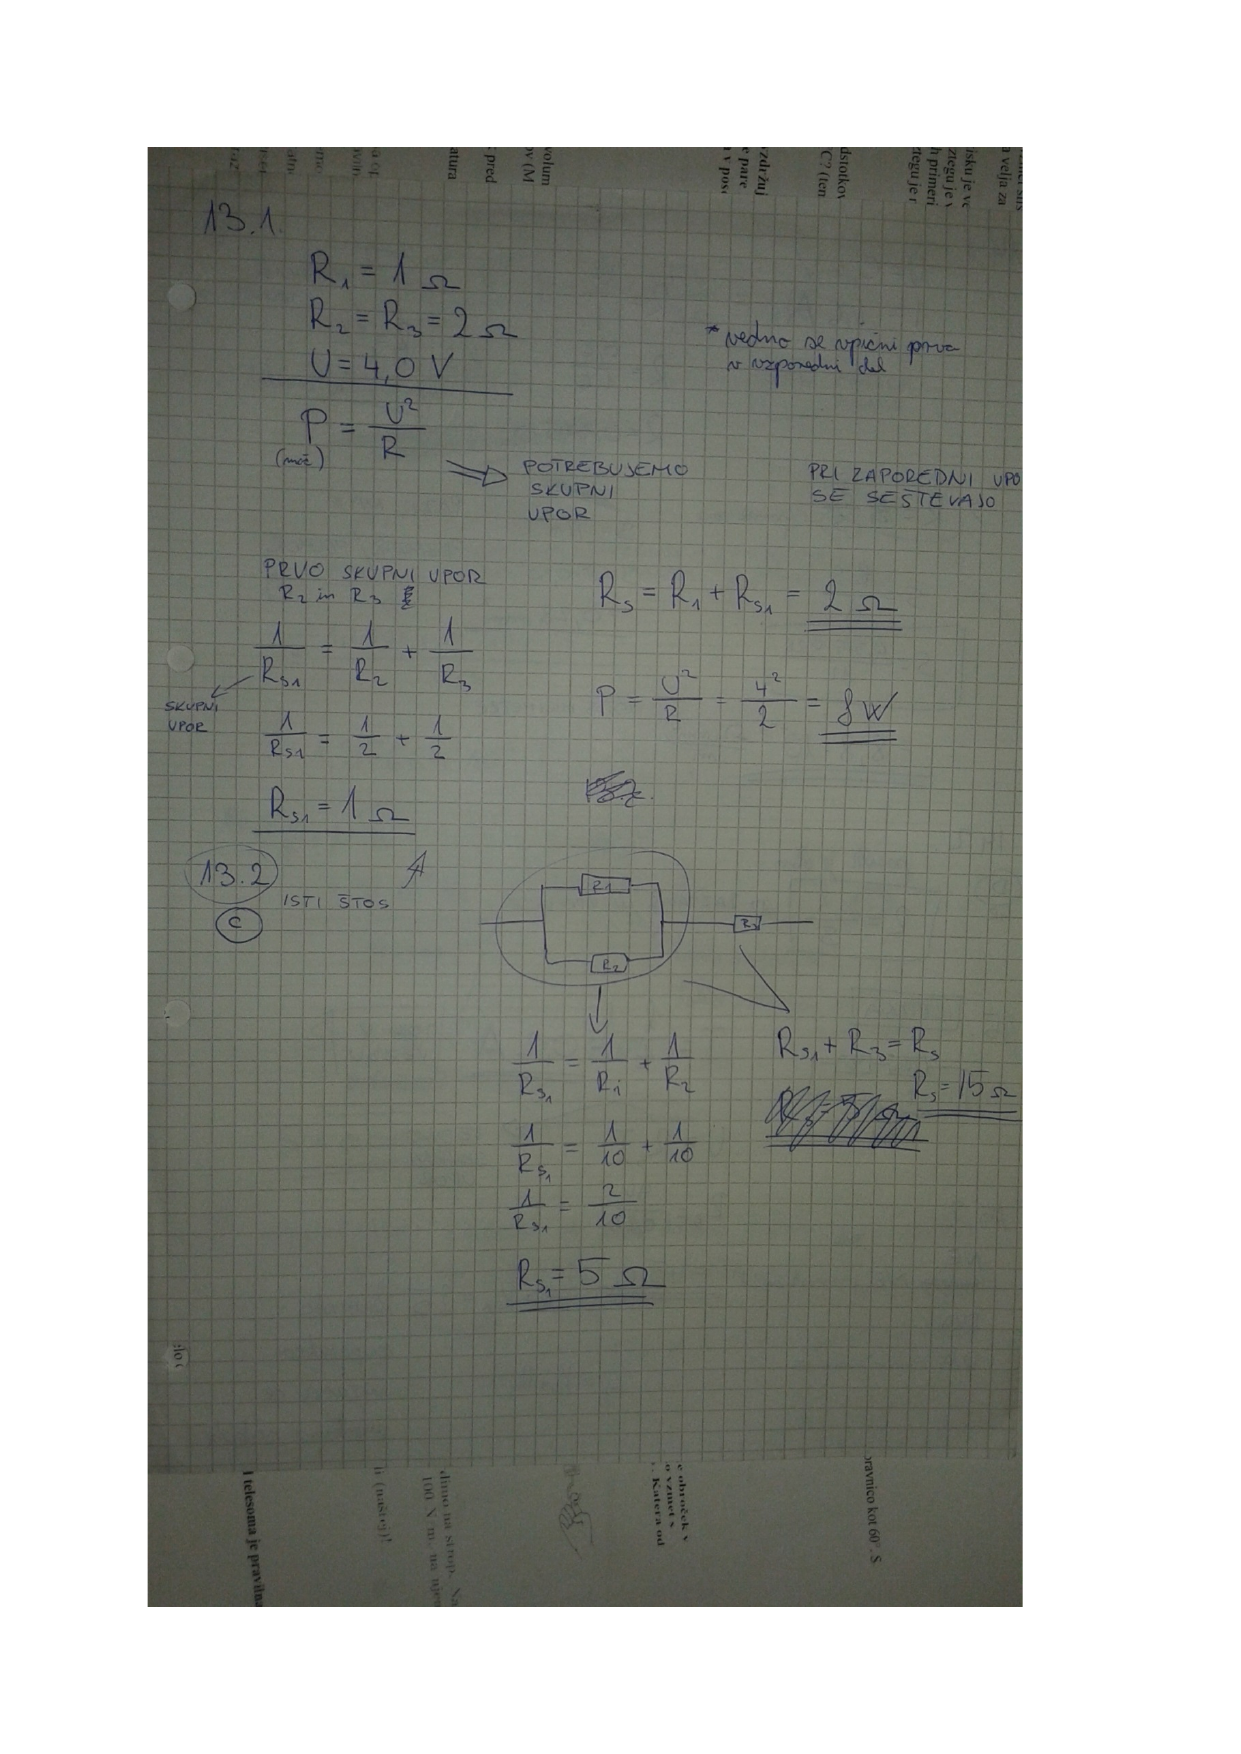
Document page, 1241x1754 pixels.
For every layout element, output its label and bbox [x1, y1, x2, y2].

picture [147, 147, 1023, 1607]
